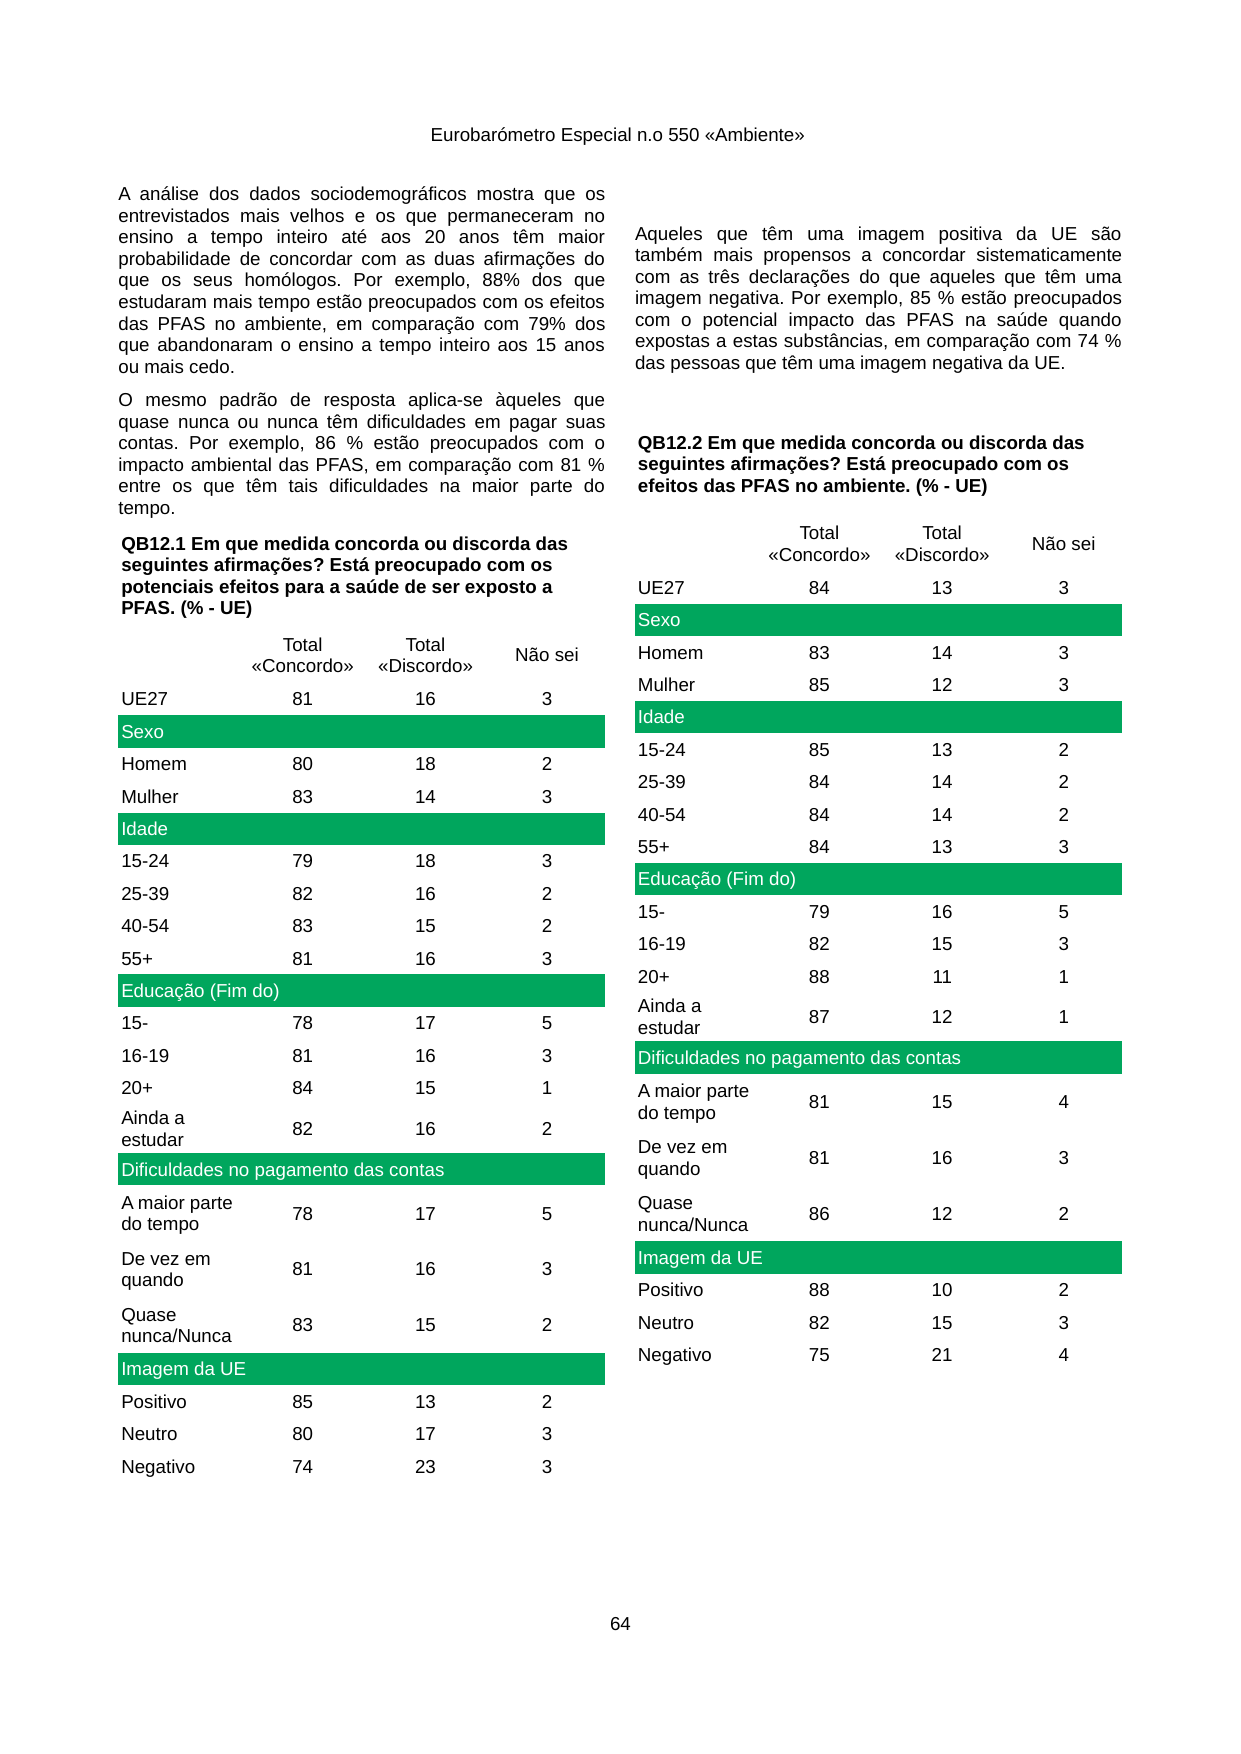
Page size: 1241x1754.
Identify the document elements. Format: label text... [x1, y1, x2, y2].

table_cell UE27 [118, 683, 243, 715]
table_cell De vez em quando [635, 1130, 759, 1185]
table_cell Dificuldades no pagamento das contas [635, 1041, 1122, 1074]
table_cell 16 [362, 1039, 488, 1072]
table_cell UE27 [635, 571, 759, 604]
table_cell 13 [879, 571, 1005, 604]
table_cell 80 [243, 1418, 362, 1450]
table_cell Educação (Fim do) [635, 863, 1122, 895]
table_cell Total «Discordo» [362, 627, 488, 683]
table_cell Negativo [118, 1450, 243, 1482]
table_cell 82 [759, 928, 879, 960]
table_cell 15 [879, 928, 1005, 960]
table_cell 14 [879, 766, 1005, 798]
table_cell 5 [1005, 895, 1122, 928]
table_cell 2 [488, 1297, 605, 1353]
table_cell Positivo [118, 1385, 243, 1418]
table_cell 3 [1005, 928, 1122, 960]
table_cell [118, 627, 243, 683]
table_cell 84 [759, 571, 879, 604]
table_cell 2 [1005, 1274, 1122, 1306]
table_cell 4 [1005, 1339, 1122, 1371]
table_cell 12 [879, 1185, 1005, 1241]
table_cell 16 [362, 1104, 488, 1153]
table_cell Total «Concordo» [243, 627, 362, 683]
table_cell 55+ [118, 942, 243, 974]
table_cell 20+ [118, 1072, 243, 1104]
table_cell 16 [362, 877, 488, 909]
table_cell 15 [362, 1297, 488, 1353]
table_cell Ainda a estudar [635, 993, 759, 1041]
table_cell 3 [488, 942, 605, 974]
table_cell 3 [488, 683, 605, 715]
table_cell 2 [488, 1385, 605, 1418]
table_cell 82 [243, 877, 362, 909]
table_cell 2 [1005, 733, 1122, 766]
table_cell 15 [879, 1306, 1005, 1338]
table_cell 88 [759, 960, 879, 992]
table_cell 87 [759, 993, 879, 1041]
table_cell Não sei [488, 627, 605, 683]
table_cell 11 [879, 960, 1005, 992]
table_cell 84 [759, 798, 879, 830]
table_cell 84 [759, 766, 879, 798]
table_cell 17 [362, 1418, 488, 1450]
table_cell Imagem da UE [118, 1353, 605, 1385]
table_cell Imagem da UE [635, 1241, 1122, 1274]
table_cell 79 [243, 845, 362, 877]
table_cell Ainda a estudar [118, 1104, 243, 1153]
table_cell 84 [759, 830, 879, 863]
table_cell 83 [243, 780, 362, 812]
table_cell A maior parte do tempo [635, 1074, 759, 1129]
table_cell 1 [1005, 960, 1122, 992]
table_cell 13 [362, 1385, 488, 1418]
table_cell Não sei [1005, 515, 1122, 571]
table_cell 88 [759, 1274, 879, 1306]
table_cell 3 [488, 1241, 605, 1297]
table_cell 3 [488, 1039, 605, 1072]
table_cell 5 [488, 1185, 605, 1241]
table_cell 55+ [635, 830, 759, 863]
table_cell 16 [362, 942, 488, 974]
table_cell 3 [1005, 571, 1122, 604]
text A análise dos dados sociodemográficos mostra que os entrevistados mais velhos e os que permaneceram no ensino a tempo inteiro até aos 20 anos têm maior probabilidade de concordar com as duas afirmações do que os seus homólogos. Por exemplo, 88% dos que estudaram mais tempo estão preocupados com os efeitos das PFAS no ambiente, em comparação com 79% dos que abandonaram o ensino a tempo inteiro aos 15 anos ou mais cedo. [118, 183, 605, 377]
table_cell 82 [243, 1104, 362, 1153]
table_header QB12.1 Em que medida concorda ou discorda das seguintes afirmações? Está preocupado com os potenciais efeitos para a saúde de ser exposto a PFAS. (% - UE) [118, 524, 605, 627]
table_cell Idade [635, 701, 1122, 733]
table_cell 12 [879, 669, 1005, 701]
table_cell 81 [243, 1241, 362, 1297]
table_cell 12 [879, 993, 1005, 1041]
text Aqueles que têm uma imagem positiva da UE são também mais propensos a concordar sistematicamente com as três declarações do que aqueles que têm uma imagem negativa. Por exemplo, 85 % estão preocupados com o potencial impacto das PFAS na saúde quando expostas a estas substâncias, em comparação com 74 % das pessoas que têm uma imagem negativa da UE. [635, 222, 1122, 373]
table_cell 15 [362, 1072, 488, 1104]
table_cell 16-19 [635, 928, 759, 960]
table_cell Educação (Fim do) [118, 974, 605, 1007]
text O mesmo padrão de resposta aplica-se àqueles que quase nunca ou nunca têm dificuldades em pagar suas contas. Por exemplo, 86 % estão preocupados com o impacto ambiental das PFAS, em comparação com 81 % entre os que têm tais dificuldades na maior parte do tempo. [118, 389, 605, 518]
table_cell 3 [1005, 1306, 1122, 1338]
table_cell 25-39 [635, 766, 759, 798]
table_cell 85 [243, 1385, 362, 1418]
table_cell 25-39 [118, 877, 243, 909]
table_cell 82 [759, 1306, 879, 1338]
table_cell 16 [362, 683, 488, 715]
table_cell Idade [118, 813, 605, 845]
table_cell Positivo [635, 1274, 759, 1306]
table_cell 16-19 [118, 1039, 243, 1072]
table_cell Neutro [118, 1418, 243, 1450]
table_cell 17 [362, 1007, 488, 1039]
table_cell 20+ [635, 960, 759, 992]
table_cell 83 [243, 1297, 362, 1353]
table_cell 81 [243, 942, 362, 974]
table_cell 14 [879, 798, 1005, 830]
table_cell 81 [243, 683, 362, 715]
table_cell 15 [879, 1074, 1005, 1129]
table_cell 10 [879, 1274, 1005, 1306]
table_cell Homem [635, 636, 759, 668]
table_cell 3 [1005, 1130, 1122, 1185]
table_cell 81 [243, 1039, 362, 1072]
table_cell 4 [1005, 1074, 1122, 1129]
table_cell 3 [488, 780, 605, 812]
table_cell 3 [488, 1450, 605, 1482]
table_cell 83 [759, 636, 879, 668]
table_cell 18 [362, 748, 488, 780]
table_cell Total «Discordo» [879, 515, 1005, 571]
table_cell 14 [362, 780, 488, 812]
table_cell 15-24 [118, 845, 243, 877]
table_cell 16 [362, 1241, 488, 1297]
table_cell 78 [243, 1007, 362, 1039]
table_cell 78 [243, 1185, 362, 1241]
table_cell Dificuldades no pagamento das contas [118, 1153, 605, 1185]
table_cell 15 [362, 910, 488, 942]
table_cell 2 [488, 877, 605, 909]
table_cell 2 [1005, 1185, 1122, 1241]
table_cell 74 [243, 1450, 362, 1482]
table_cell De vez em quando [118, 1241, 243, 1297]
table_cell 40-54 [118, 910, 243, 942]
table_cell 81 [759, 1130, 879, 1185]
table_cell 2 [1005, 798, 1122, 830]
table_cell 13 [879, 733, 1005, 766]
table_cell 18 [362, 845, 488, 877]
table_cell 3 [1005, 636, 1122, 668]
table_cell 3 [1005, 669, 1122, 701]
table_cell Quase nunca/Nunca [635, 1185, 759, 1241]
table_cell 2 [488, 748, 605, 780]
table_cell 80 [243, 748, 362, 780]
table_cell Homem [118, 748, 243, 780]
table_cell Negativo [635, 1339, 759, 1371]
table_cell 86 [759, 1185, 879, 1241]
table_cell Sexo [635, 604, 1122, 636]
table_cell 3 [1005, 830, 1122, 863]
table_cell [635, 515, 759, 571]
table_cell 2 [488, 910, 605, 942]
table_cell 85 [759, 669, 879, 701]
table_cell 15- [635, 895, 759, 928]
table_cell 21 [879, 1339, 1005, 1371]
table_cell 17 [362, 1185, 488, 1241]
table_cell 40-54 [635, 798, 759, 830]
table_cell 81 [759, 1074, 879, 1129]
table_cell 75 [759, 1339, 879, 1371]
table_cell 16 [879, 895, 1005, 928]
table_cell Total «Concordo» [759, 515, 879, 571]
table_cell 79 [759, 895, 879, 928]
table_cell 1 [1005, 993, 1122, 1041]
table_cell Quase nunca/Nunca [118, 1297, 243, 1353]
table_cell 15-24 [635, 733, 759, 766]
table_cell 13 [879, 830, 1005, 863]
table_cell 14 [879, 636, 1005, 668]
table_cell 83 [243, 910, 362, 942]
table_cell 5 [488, 1007, 605, 1039]
table_cell 2 [488, 1104, 605, 1153]
table_cell 85 [759, 733, 879, 766]
table_cell Mulher [635, 669, 759, 701]
table_cell 23 [362, 1450, 488, 1482]
table_cell A maior parte do tempo [118, 1185, 243, 1241]
table_cell 16 [879, 1130, 1005, 1185]
table_cell Neutro [635, 1306, 759, 1338]
table_cell 3 [488, 1418, 605, 1450]
table_cell Sexo [118, 715, 605, 748]
table_cell 2 [1005, 766, 1122, 798]
table_cell 15- [118, 1007, 243, 1039]
table_cell 3 [488, 845, 605, 877]
table_cell 1 [488, 1072, 605, 1104]
table_cell Mulher [118, 780, 243, 812]
table_cell 84 [243, 1072, 362, 1104]
table_header QB12.2 Em que medida concorda ou discorda das seguintes afirmações? Está preocupado com os efeitos das PFAS no ambiente. (% - UE) [635, 413, 1122, 515]
